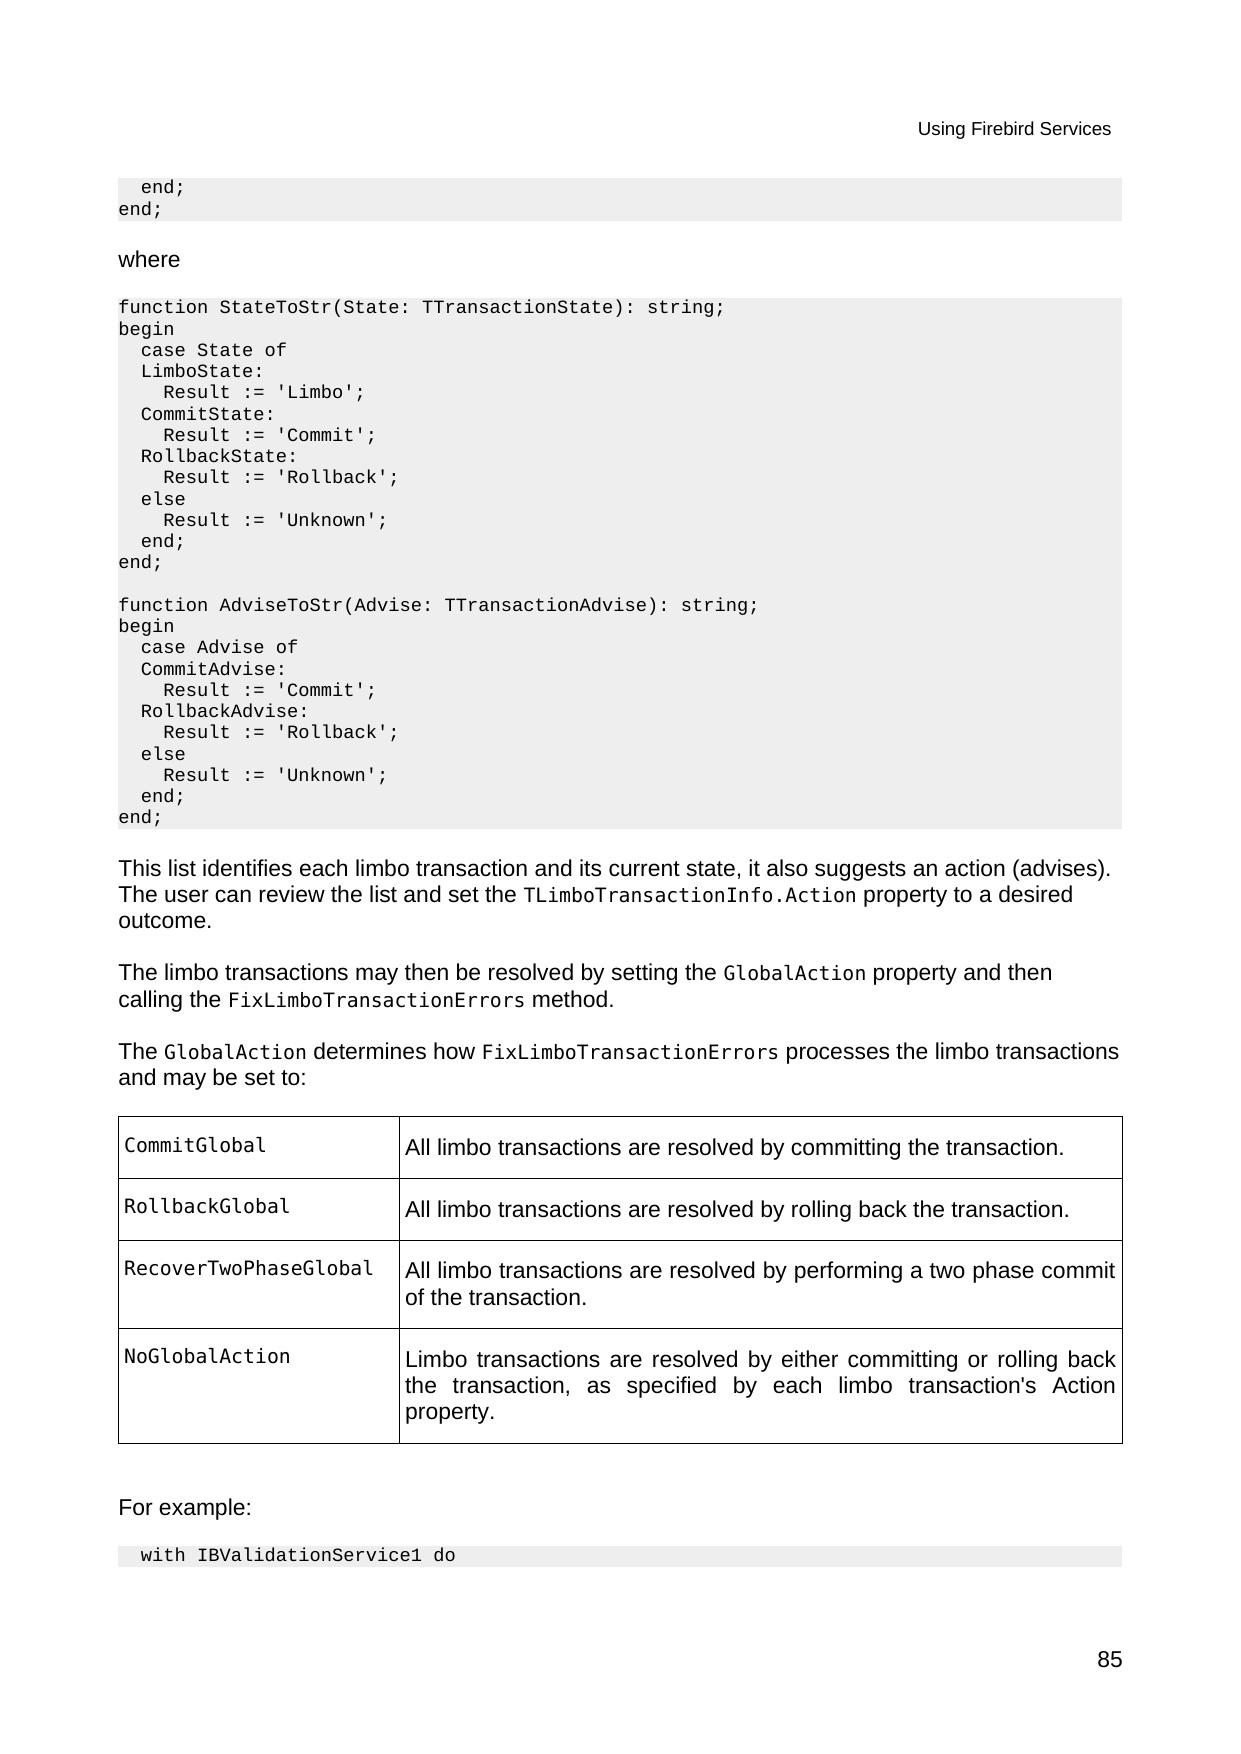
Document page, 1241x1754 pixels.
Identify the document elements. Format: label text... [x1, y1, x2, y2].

text end; [118, 808, 1122, 829]
text else [118, 489, 1122, 511]
text The limbo transactions may then be resolved by setting the GlobalAction property and then calling the FixLimboTransactionErrors method. [118, 959, 1122, 1012]
text end; [118, 553, 1122, 574]
text case Advise of [118, 638, 1122, 659]
text This list identifies each limbo transaction and its current state, it also suggests an action (advises). The user can review the list and set the TLimboTransactionInfo.Action property to a desired outcome. [118, 855, 1122, 934]
text RollbackState: [118, 447, 1122, 468]
table_cell NoGlobalAction [119, 1329, 399, 1442]
table_header CommitGlobal [119, 1117, 399, 1178]
text Result := 'Rollback'; [118, 723, 1122, 744]
table_cell RecoverTwoPhaseGlobal [119, 1241, 399, 1328]
text function StateToStr(State: TTransactionState): string; [118, 298, 1122, 319]
text begin [118, 319, 1122, 341]
text case State of [118, 341, 1122, 362]
table_cell Limbo transactions are resolved by either committing or rolling back the transaction, as specified by each limbo transaction's Action property. [400, 1329, 1122, 1442]
text end; [118, 178, 1122, 199]
text For example: [118, 1494, 1122, 1521]
text Result := 'Unknown'; [118, 766, 1122, 787]
text CommitAdvise: [118, 659, 1122, 681]
table_cell All limbo transactions are resolved by rolling back the transaction. [400, 1179, 1122, 1239]
text CommitState: [118, 404, 1122, 426]
text function AdviseToStr(Advise: TTransactionAdvise): string; [118, 596, 1122, 617]
text Result := 'Limbo'; [118, 383, 1122, 404]
text Result := 'Commit'; [118, 681, 1122, 702]
table_header All limbo transactions are resolved by committing the transaction. [400, 1117, 1122, 1178]
text Result := 'Rollback'; [118, 468, 1122, 489]
text end; [118, 787, 1122, 808]
text Result := 'Unknown'; [118, 511, 1122, 532]
table_cell All limbo transactions are resolved by performing a two phase commit of the transaction. [400, 1241, 1122, 1328]
text RollbackAdvise: [118, 702, 1122, 723]
text begin [118, 617, 1122, 638]
text LimboState: [118, 362, 1122, 383]
text The GlobalAction determines how FixLimboTransactionErrors processes the limbo transactions and may be set to: [118, 1038, 1122, 1090]
table_cell RollbackGlobal [119, 1179, 399, 1239]
text with IBValidationService1 do [118, 1546, 1122, 1567]
text end; [118, 199, 1122, 221]
text where [118, 246, 1122, 272]
text Result := 'Commit'; [118, 426, 1122, 447]
text end; [118, 532, 1122, 553]
text else [118, 744, 1122, 766]
